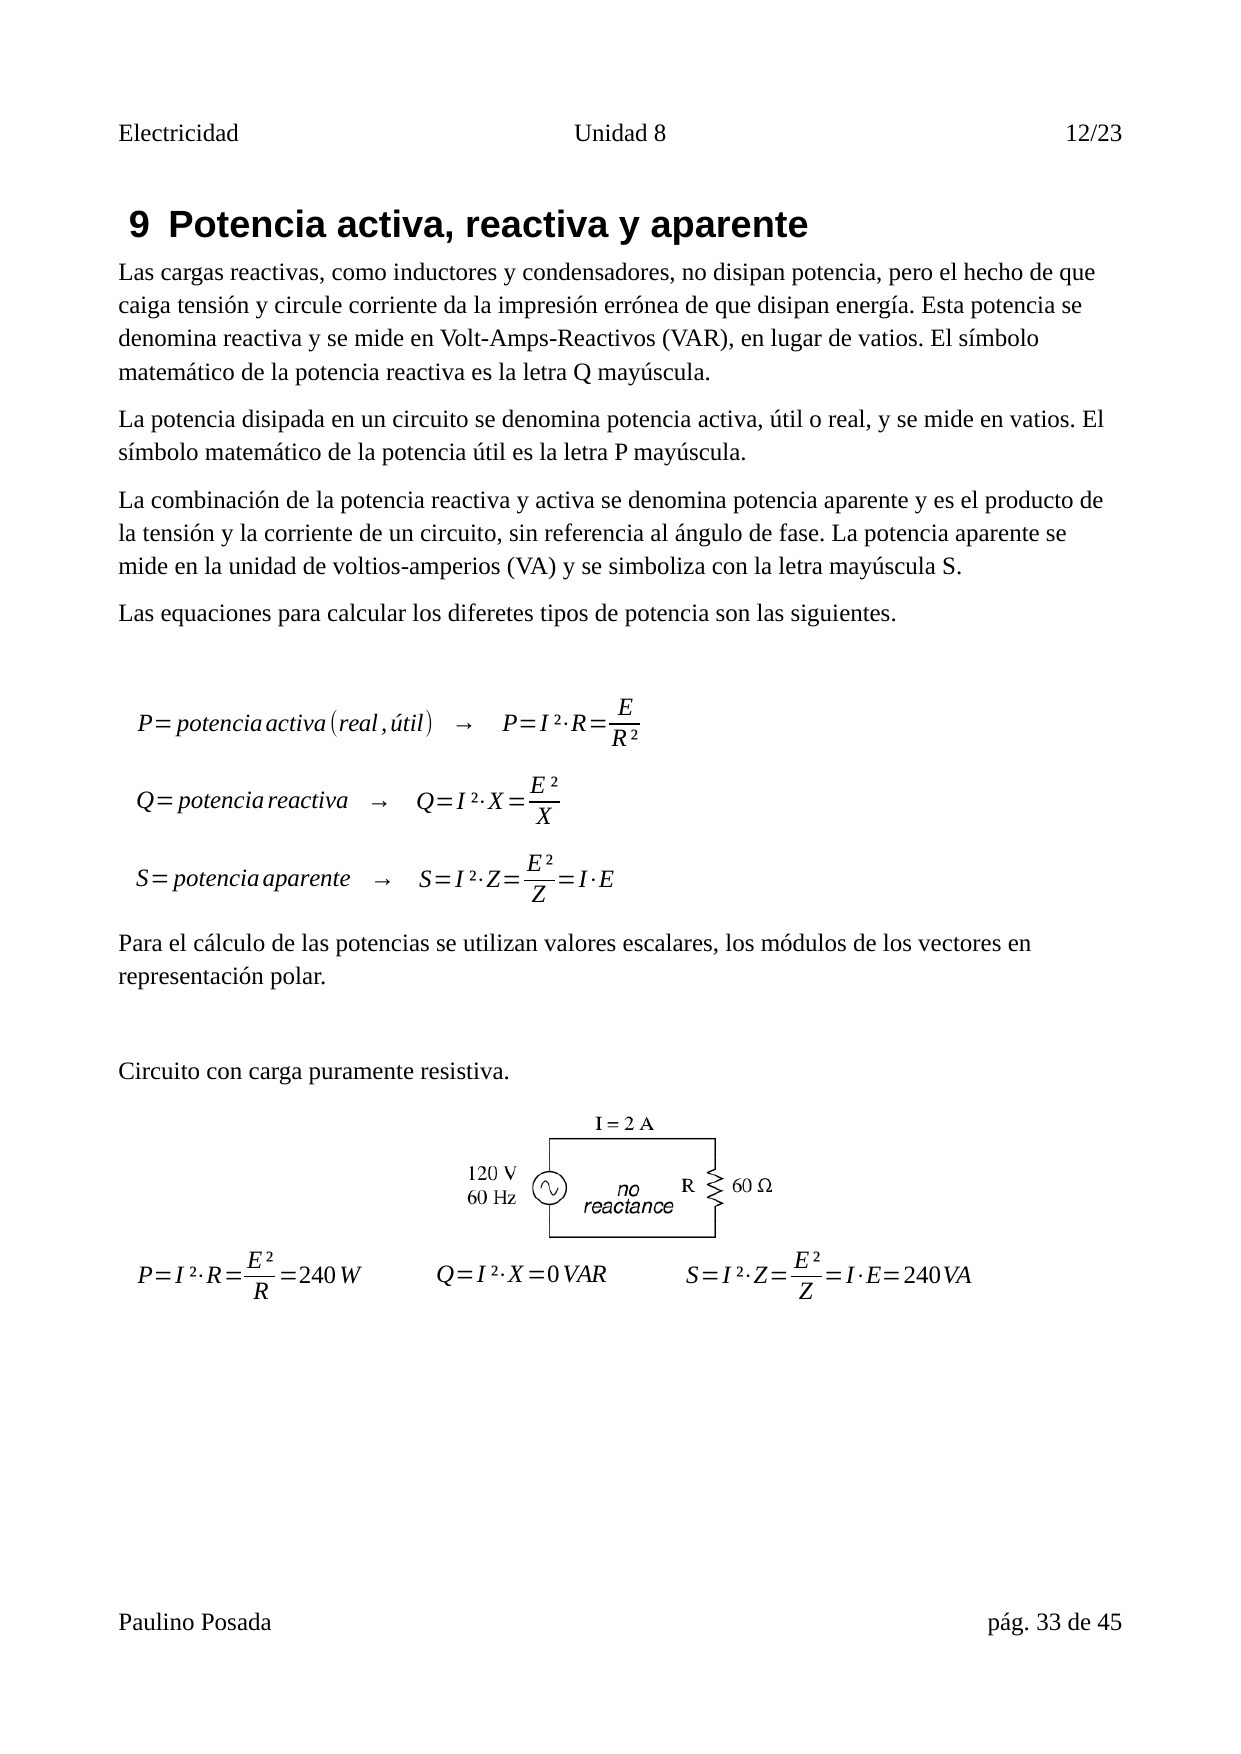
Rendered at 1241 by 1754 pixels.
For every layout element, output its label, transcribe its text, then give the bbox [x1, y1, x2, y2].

text → [118, 694, 1122, 753]
subtitle Potencia activa, reactiva y aparente [118, 201, 1122, 245]
text → [118, 772, 1122, 831]
text Las cargas reactivas, como inductores y condensadores, no disipan potencia, pero el hecho de que caiga tensión y circule corriente da la impresión errónea de que disipan energía. Esta potencia se denomina reactiva y se mide en Volt-Amps-Reactivos (VAR), en lugar de vatios. El símbolo matemático de la potencia reactiva es la letra Q mayúscula. [118, 257, 1122, 385]
text Las equaciones para calcular los diferetes tipos de potencia son las siguientes. [118, 598, 1122, 627]
text La combinación de la potencia reactiva y activa se denomina potencia aparente y es el producto de la tensión y la corriente de un circuito, sin referencia al ángulo de fase. La potencia aparente se mide en la unidad de voltios-amperios (VA) y se simboliza con la letra mayúscula S. [118, 485, 1122, 579]
picture [453, 1103, 787, 1246]
text Para el cálculo de las potencias se utilizan valores escalares, los módulos de los vectores en representación polar. [118, 928, 1122, 989]
text → [118, 850, 1122, 909]
text La potencia disipada en un circuito se denomina potencia activa, útil o real, y se mide en vatios. El símbolo matemático de la potencia útil es la letra P mayúscula. [118, 404, 1122, 466]
text Circuito con carga puramente resistiva. [118, 1056, 1122, 1085]
